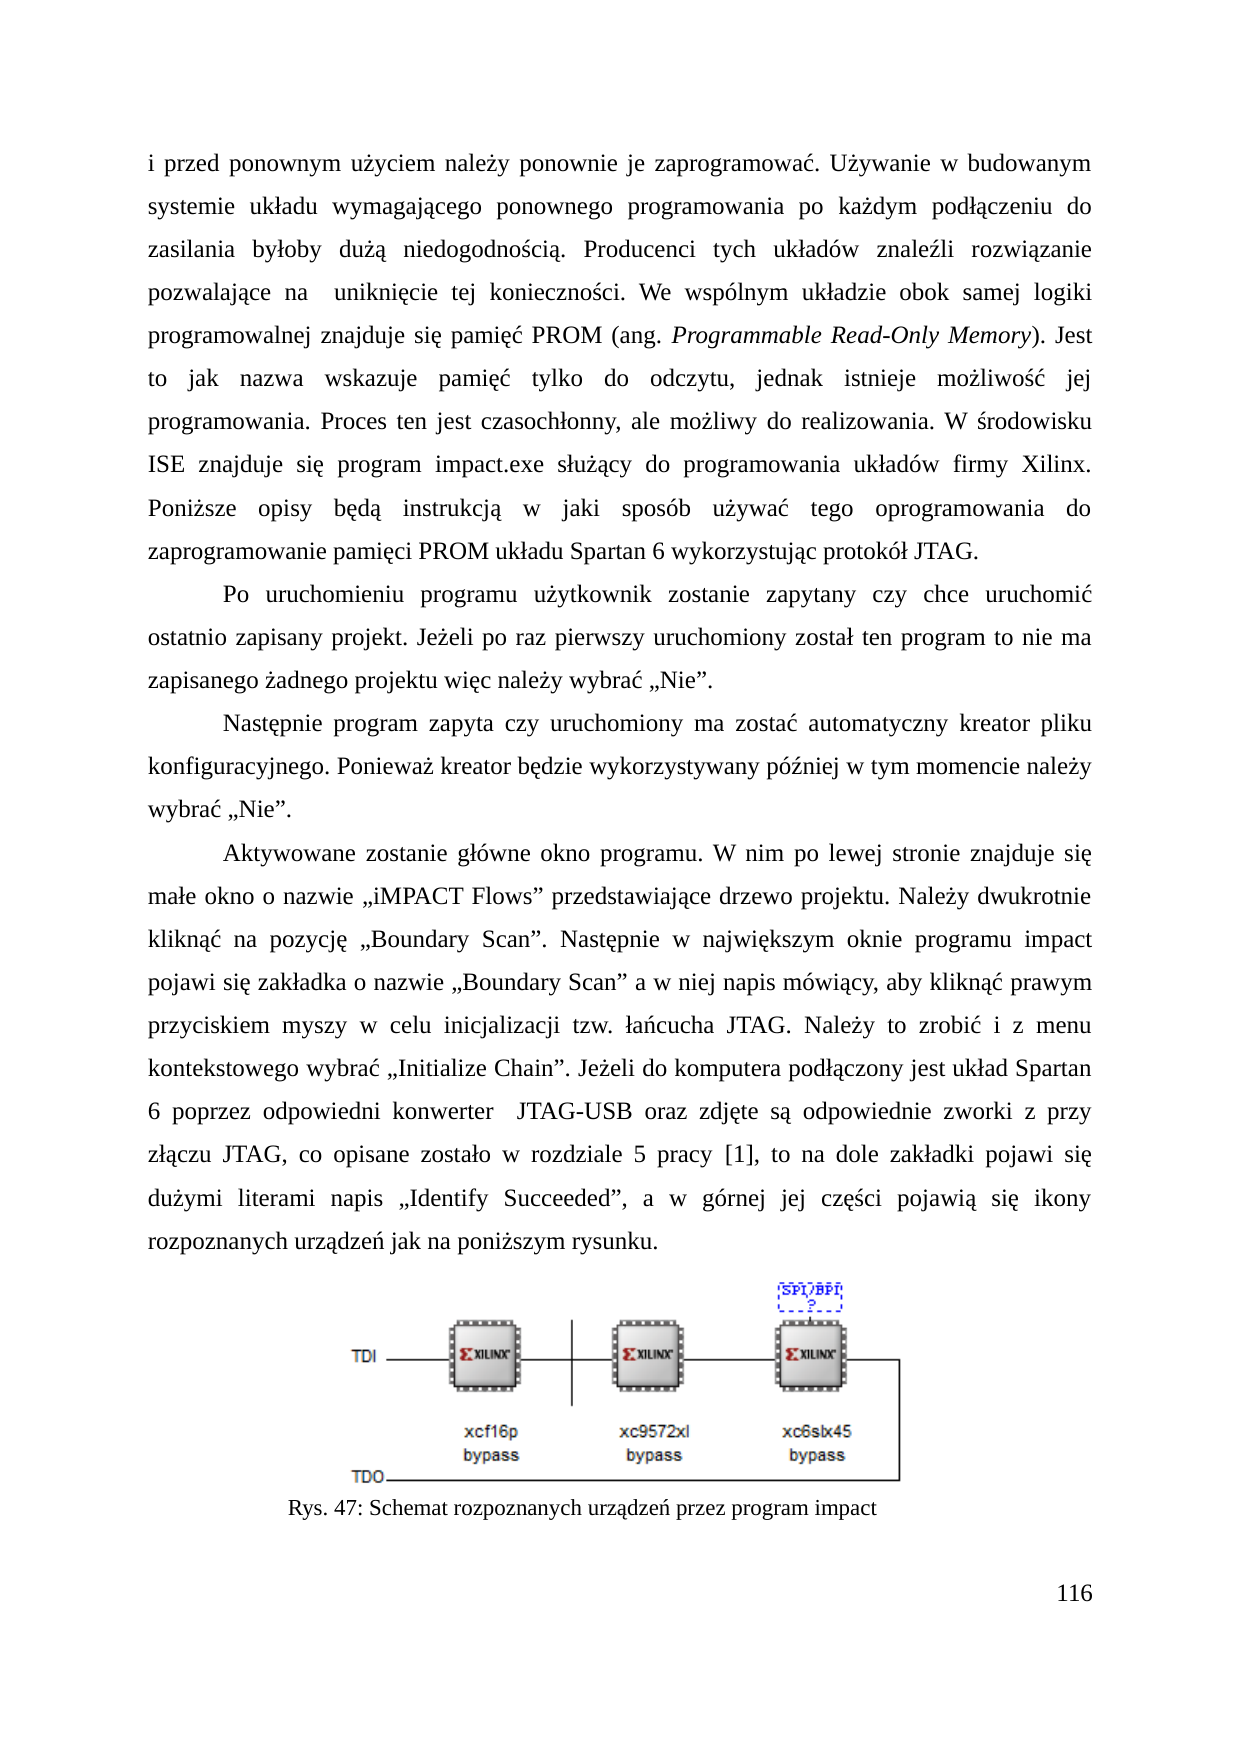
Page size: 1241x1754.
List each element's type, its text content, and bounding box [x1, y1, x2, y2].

text i przed ponownym użyciem należy ponownie je zaprogramować. Używanie w budowanym systemie układu wymagającego ponownego programowania po każdym podłączeniu do zasilania byłoby dużą niedogodnością. Producenci tych układów znaleźli rozwiązanie pozwalające na uniknięcie tej konieczności. We wspólnym układzie obok samej logiki programowalnej znajduje się pamięć PROM (ang. Programmable Read-Only Memory). Jest to jak nazwa wskazuje pamięć tylko do odczytu, jednak istnieje możliwość jej programowania. Proces ten jest czasochłonny, ale możliwy do realizowania. W środowisku ISE znajduje się program impact.exe służący do programowania układów firmy Xilinx. Poniższe opisy będą instrukcją w jaki sposób używać tego oprogramowania do zaprogramowanie pamięci PROM układu Spartan 6 wykorzystując protokół JTAG. [148, 148, 1093, 564]
picture [327, 1281, 913, 1494]
text Aktywowane zostanie główne okno programu. W nim po lewej stronie znajduje się małe okno o nazwie „iMPACT Flows” przedstawiające drzewo projektu. Należy dwukrotnie kliknąć na pozycję „Boundary Scan”. Następnie w największym oknie programu impact pojawi się zakładka o nazwie „Boundary Scan” a w niej napis mówiący, aby kliknąć prawym przyciskiem myszy w celu inicjalizacji tzw. łańcucha JTAG. Należy to zrobić i z menu kontekstowego wybrać „Initialize Chain”. Jeżeli do komputera podłączony jest układ Spartan 6 poprzez odpowiedni konwerter JTAG-USB oraz zdjęte są odpowiednie zworki z przy złączu JTAG, co opisane zostało w rozdziale 5 pracy [1], to na dole zakładki pojawi się dużymi literami napis „Identify Succeeded”, a w górnej jej części pojawią się ikony rozpoznanych urządzeń jak na poniższym rysunku. [148, 838, 1093, 1254]
text Następnie program zapyta czy uruchomiony ma zostać automatyczny kreator pliku konfiguracyjnego. Ponieważ kreator będzie wykorzystywany później w tym momencie należy wybrać „Nie”. [148, 708, 1093, 823]
text Po uruchomieniu programu użytkownik zostanie zapytany czy chce uruchomić ostatnio zapisany projekt. Jeżeli po raz pierwszy uruchomiony został ten program to nie ma zapisanego żadnego projektu więc należy wybrać „Nie”. [148, 579, 1093, 694]
text Rys. 47: Schemat rozpoznanych urządzeń przez program impact [288, 1494, 953, 1520]
